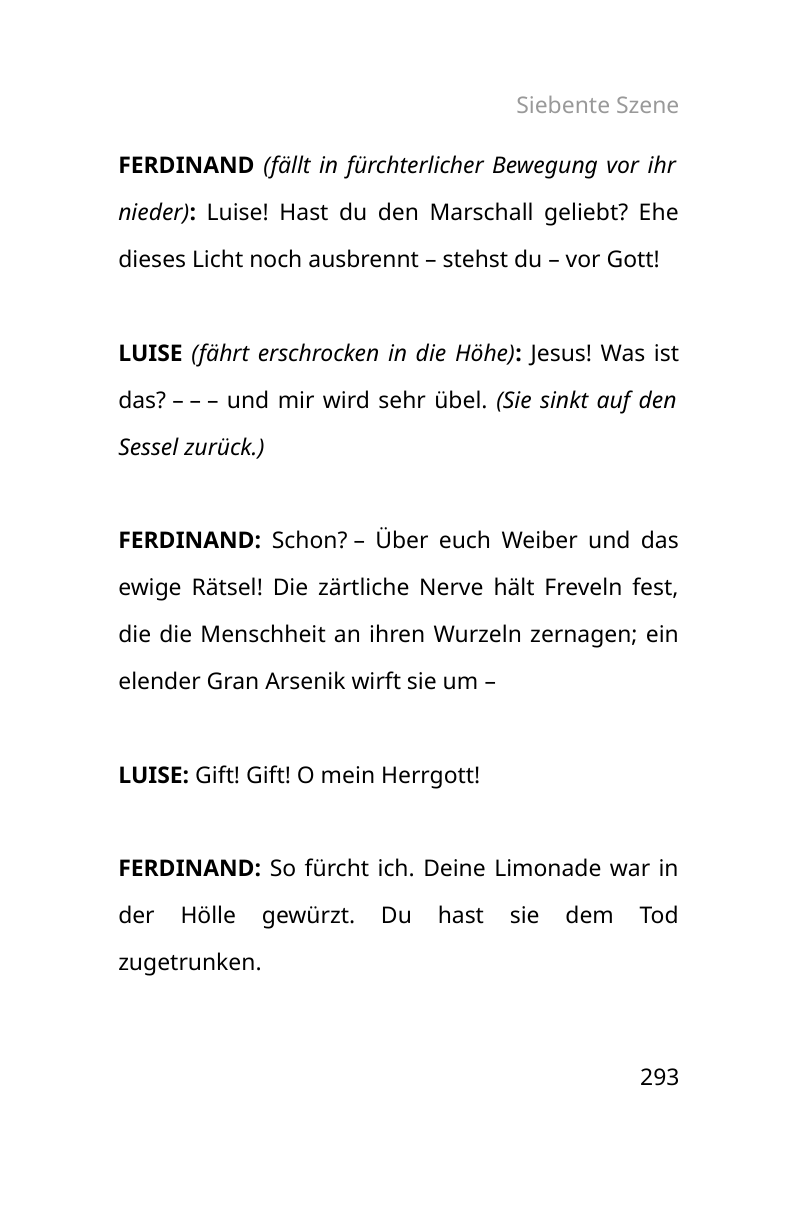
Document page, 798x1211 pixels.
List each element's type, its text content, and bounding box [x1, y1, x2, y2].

text LUISE (fährt erschrocken in die Höhe): Jesus! Was ist das? – – – und mir wird sehr übel. (Sie sinkt auf den Sessel zurück.) [118, 302, 679, 462]
text FERDINAND (fällt in fürchterlicher Bewegung vor ihr nieder): Luise! Hast du den Marschall geliebt? Ehe dieses Licht noch ausbrennt – stehst du – vor Gott! [118, 149, 679, 274]
text FERDINAND: Schon? – Über euch Weiber und das ewige Rätsel! Die zärtliche Nerve hält Freveln fest, die die Menschheit an ihren Wurzeln zernagen; ein elender Gran Arsenik wirft sie um – [118, 489, 679, 696]
text LUISE: Gift! Gift! O mein Herrgott! [118, 723, 679, 790]
text FERDINAND: So fürcht ich. Deine Limonade war in der Hölle gewürzt. Du hast sie dem Tod zugetrunken. [118, 817, 679, 977]
